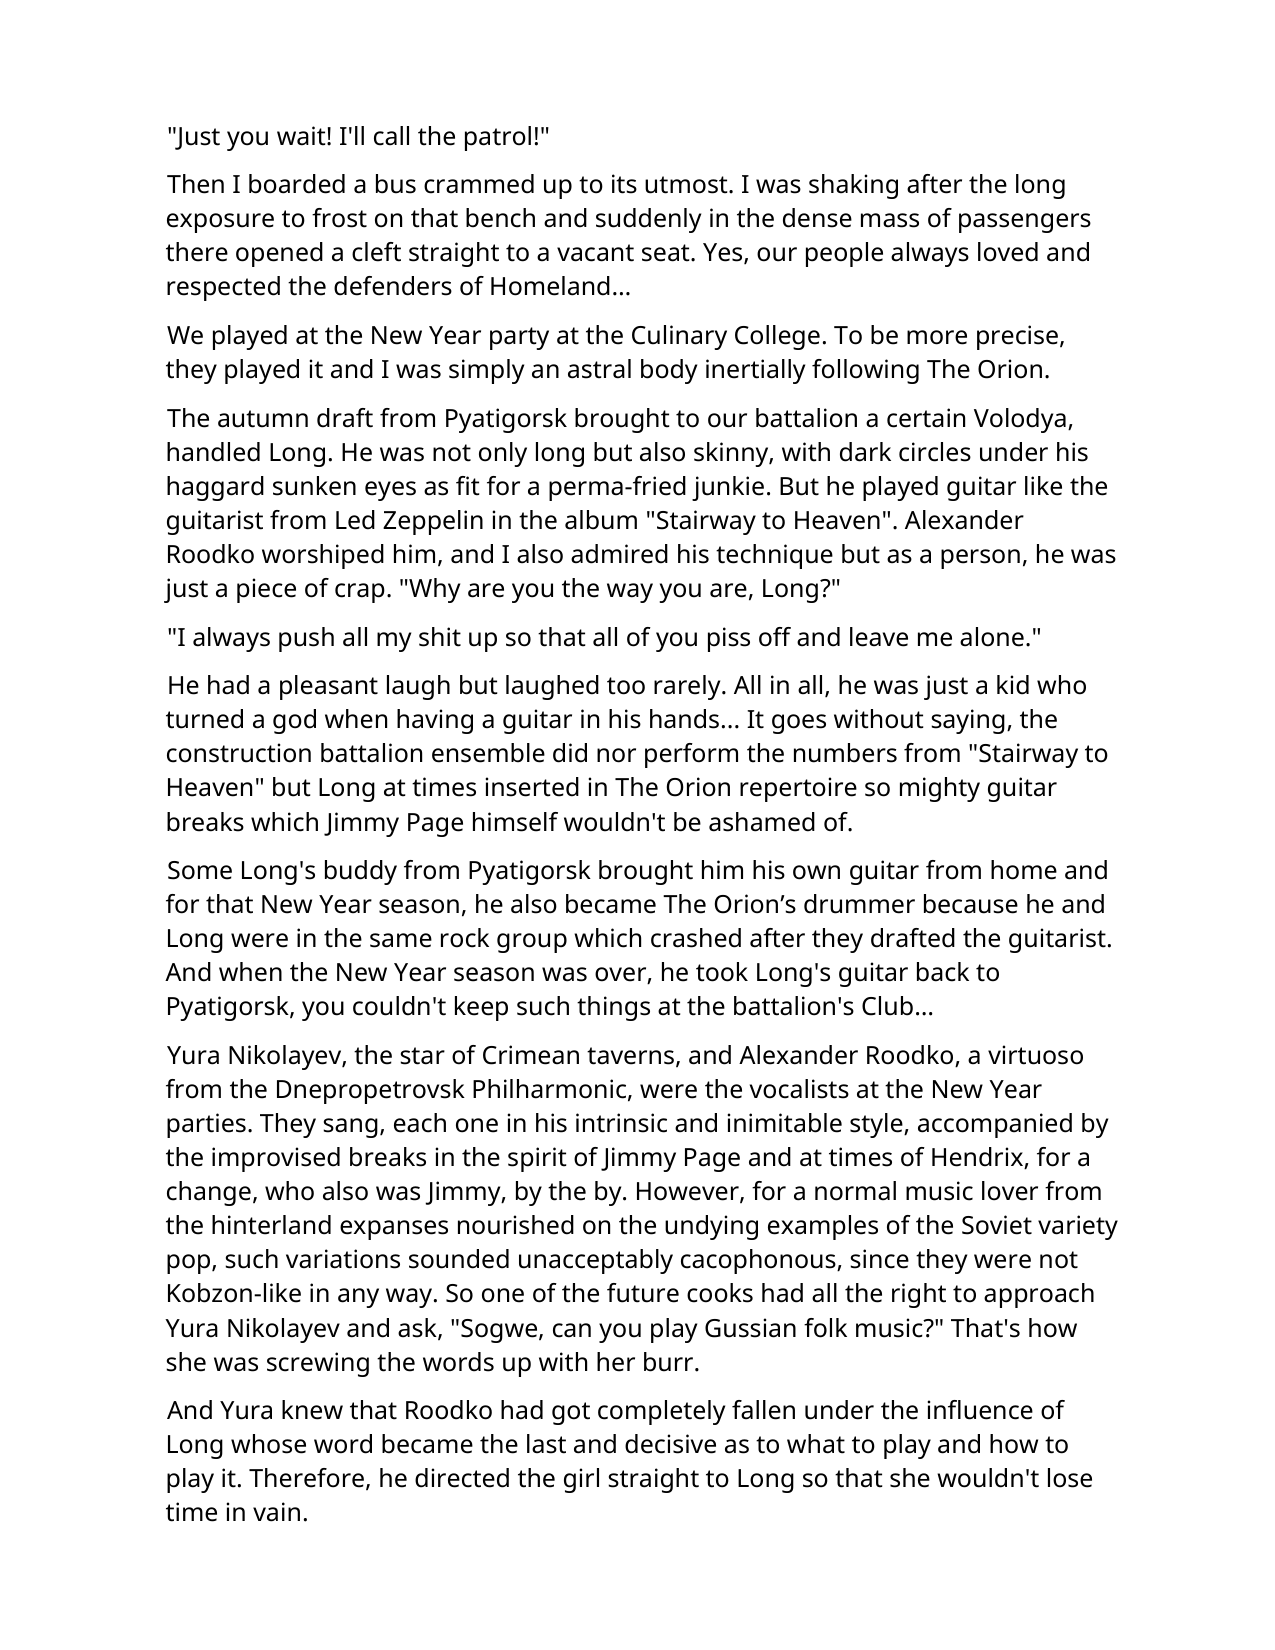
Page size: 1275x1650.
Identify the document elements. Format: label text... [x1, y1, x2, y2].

text He had a pleasant laugh but laughed too rarely. All in all, he was just a kid who turned a god when having a guitar in his hands... It goes without saying, the construction battalion ensemble did nor perform the numbers from "Stairway to Heaven" but Long at times inserted in The Orion repertoire so mighty guitar breaks which Jimmy Page himself wouldn't be ashamed of. [165, 668, 1118, 838]
text We played at the New Year party at the Culinary College. To be more precise, they played it and I was simply an astral body inertially following The Orion. [165, 318, 1118, 386]
text "I always push all my shit up so that all of you piss off and leave me alone." [165, 619, 1118, 653]
text Then I boarded a bus crammed up to its utmost. I was shaking after the long exposure to frost on that bench and suddenly in the dense mass of passengers there opened a cleft straight to a vacant seat. Yes, our people always loved and respected the defenders of Homeland… [165, 167, 1118, 303]
text Some Long's buddy from Pyatigorsk brought him his own guitar from home and for that New Year season, he also became The Orion’s drummer because he and Long were in the same rock group which crashed after they drafted the guitarist. And when the New Year season was over, he took Long's guitar back to Pyatigorsk, you couldn't keep such things at the battalion's Club… [165, 853, 1118, 1023]
text The autumn draft from Pyatigorsk brought to our battalion a certain Volodya, handled Long. He was not only long but also skinny, with dark circles under his haggard sunken eyes as fit for a perma-fried junkie. But he played guitar like the guitarist from Led Zeppelin in the album "Stairway to Heaven". Alexander Roodko worshiped him, and I also admired his technique but as a person, he was just a piece of crap. "Why are you the way you are, Long?" [165, 400, 1118, 605]
text And Yura knew that Roodko had got completely fallen under the influence of Long whose word became the last and decisive as to what to play and how to play it. Therefore, he directed the girl straight to Long so that she wouldn't lose time in vain. [165, 1393, 1118, 1529]
text "Just you wait! I'll call the patrol!" [165, 118, 1118, 152]
text Yura Nikolayev, the star of Crimean taverns, and Alexander Roodko, a virtuoso from the Dnepropetrovsk Philharmonic, were the vocalists at the New Year parties. They sang, each one in his intrinsic and inimitable style, accompanied by the improvised breaks in the spirit of Jimmy Page and at times of Hendrix, for a change, who also was Jimmy, by the by. However, for a normal music lover from the hinterland expanses nourished on the undying examples of the Soviet variety pop, such variations sounded unacceptably cacophonous, since they were not Kobzon-like in any way. So one of the future cooks had all the right to approach Yura Nikolayev and ask, "Sogwe, can you play Gussian folk music?" That's how she was screwing the words up with her burr. [165, 1038, 1118, 1378]
